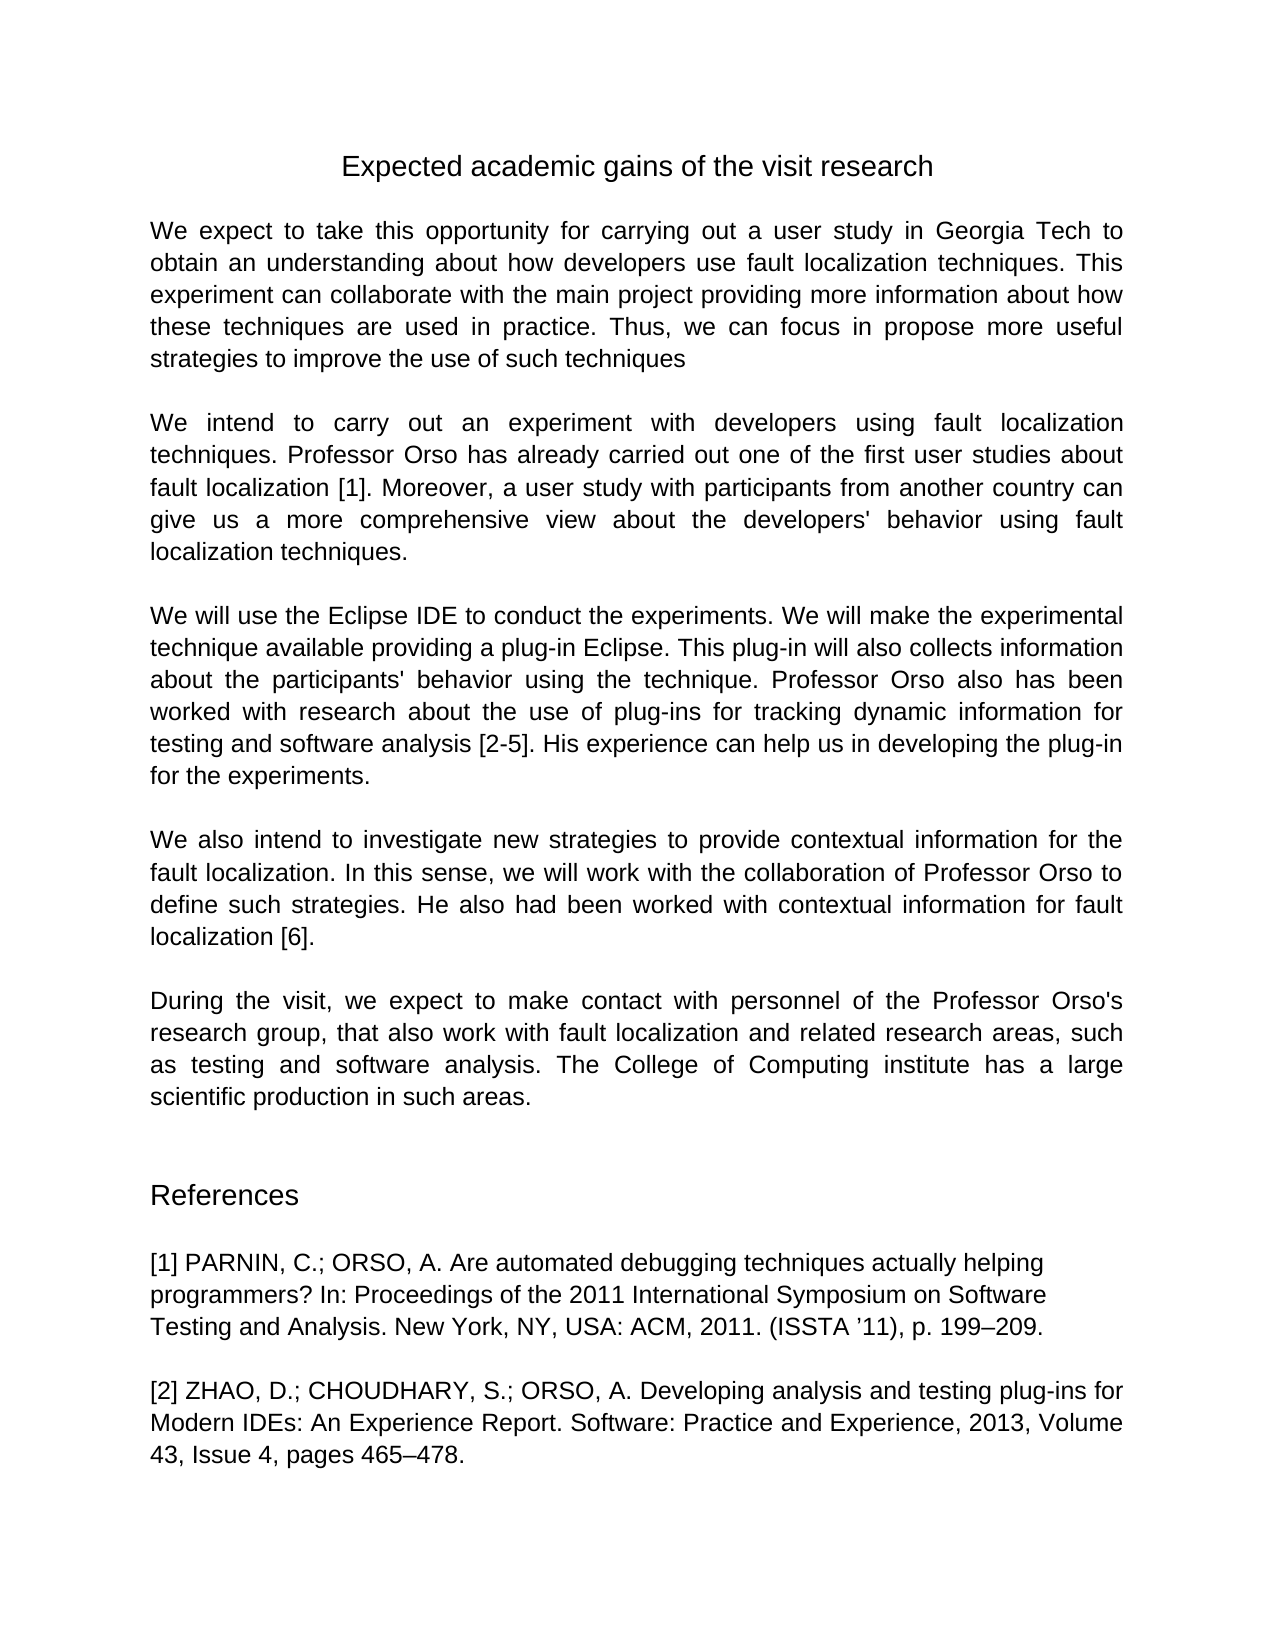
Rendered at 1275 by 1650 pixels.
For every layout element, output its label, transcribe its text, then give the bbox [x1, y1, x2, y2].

text References [150, 1179, 1125, 1212]
text During the visit, we expect to make contact with personnel of the Professor Orso's research group, that also work with fault localization and related research areas, such as testing and software analysis. The College of Computing institute has a large scientific production in such areas. [150, 987, 1125, 1111]
text We expect to take this opportunity for carrying out a user study in Georgia Tech to obtain an understanding about how developers use fault localization techniques. This experiment can collaborate with the main project providing more information about how these techniques are used in practice. Thus, we can focus in propose more useful strategies to improve the use of such techniques [150, 217, 1125, 373]
text We will use the Eclipse IDE to conduct the experiments. We will make the experimental technique available providing a plug-in Eclipse. This plug-in will also collects information about the participants' behavior using the technique. Professor Orso also has been worked with research about the use of plug-ins for tracking dynamic information for testing and software analysis [2-5]. His experience can help us in developing the plug-in for the experiments. [150, 602, 1125, 790]
text We also intend to investigate new strategies to provide contextual information for the fault localization. In this sense, we will work with the collaboration of Professor Orso to define such strategies. He also had been worked with contextual information for fault localization [6]. [150, 826, 1125, 951]
text We intend to carry out an experiment with developers using fault localization techniques. Professor Orso has already carried out one of the first user studies about fault localization [1]. Moreover, a user study with participants from another country can give us a more comprehensive view about the developers' behavior using fault localization techniques. [150, 409, 1125, 566]
text programmers? In: Proceedings of the 2011 International Symposium on Software [150, 1281, 1125, 1309]
text Expected academic gains of the visit research [150, 150, 1125, 183]
text Testing and Analysis. New York, NY, USA: ACM, 2011. (ISSTA ’11), p. 199–209. [150, 1313, 1125, 1341]
text [1] PARNIN, C.; ORSO, A. Are automated debugging techniques actually helping [150, 1249, 1125, 1277]
text [2] ZHAO, D.; CHOUDHARY, S.; ORSO, A. Developing analysis and testing plug-ins for Modern IDEs: An Experience Report. Software: Practice and Experience, 2013, Volume 43, Issue 4, pages 465–478. [150, 1377, 1125, 1469]
